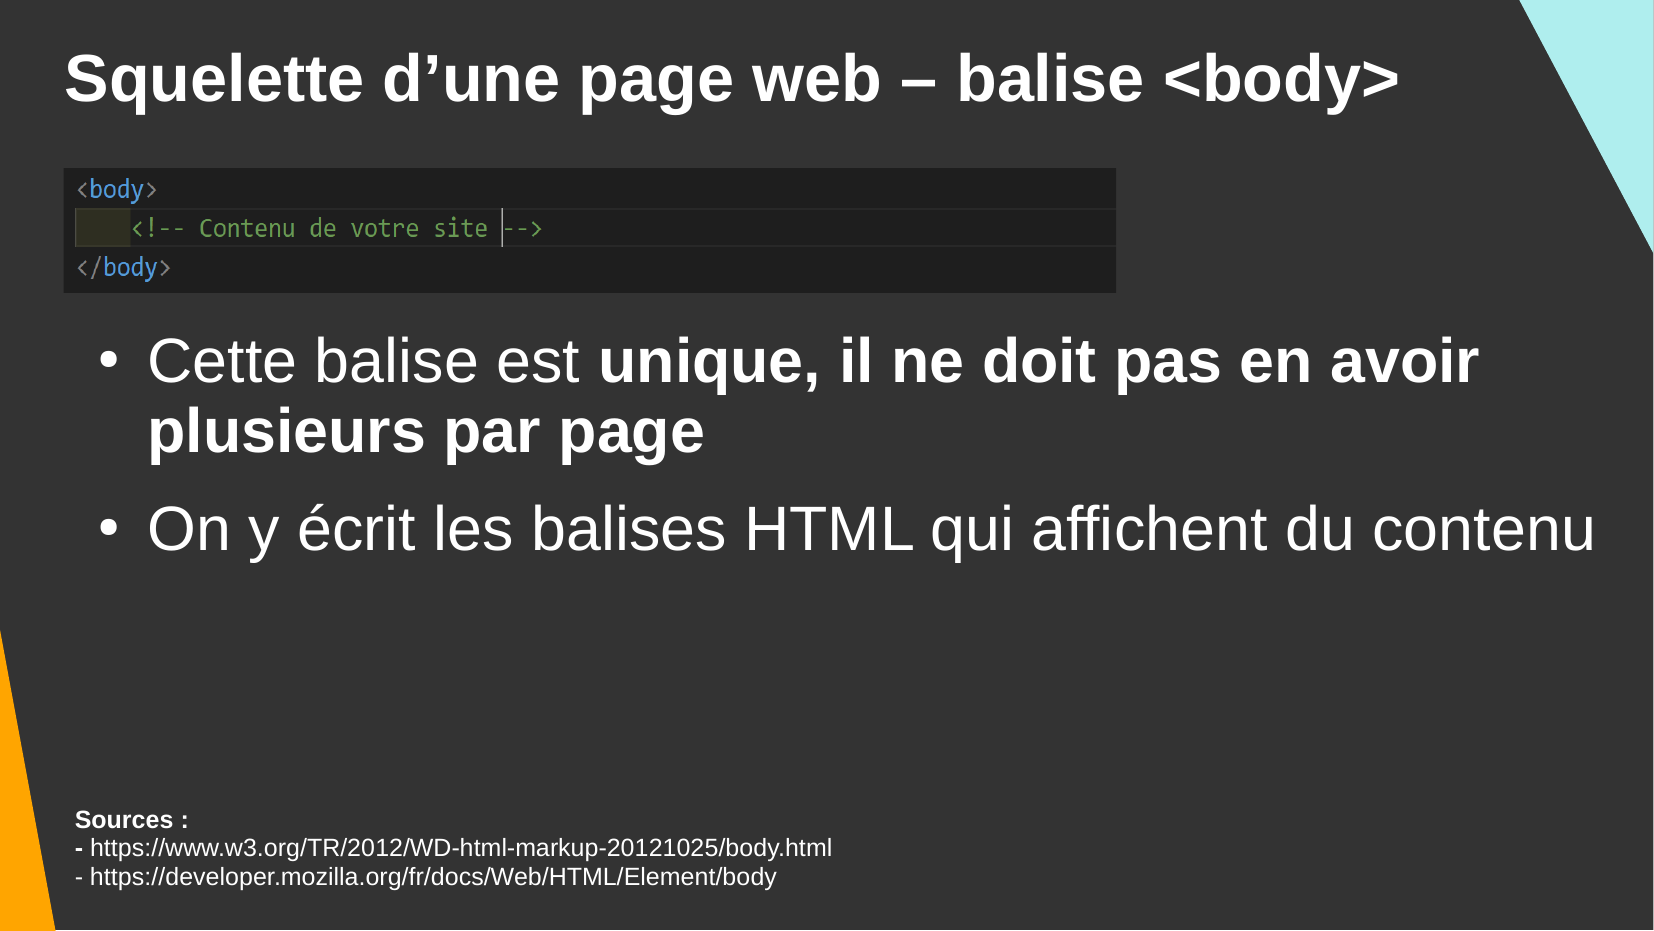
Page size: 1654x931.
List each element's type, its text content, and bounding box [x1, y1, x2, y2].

picture [63, 168, 1117, 293]
title Squelette d’une page web – balise <body> [64, 40, 1553, 125]
text_box Sources : - https://www.w3.org/TR/2012/WD-html-markup-20121025/body.html - https://developer.mozilla.org/fr/docs/Web/HTML/Element/body [59, 798, 1546, 931]
text_box [1519, 0, 1654, 255]
list Cette balise est unique, il ne doit pas en avoir plusieurs par page On y écrit les balises HTML qui affichent du contenu [80, 326, 1635, 621]
text_box [0, 629, 56, 931]
